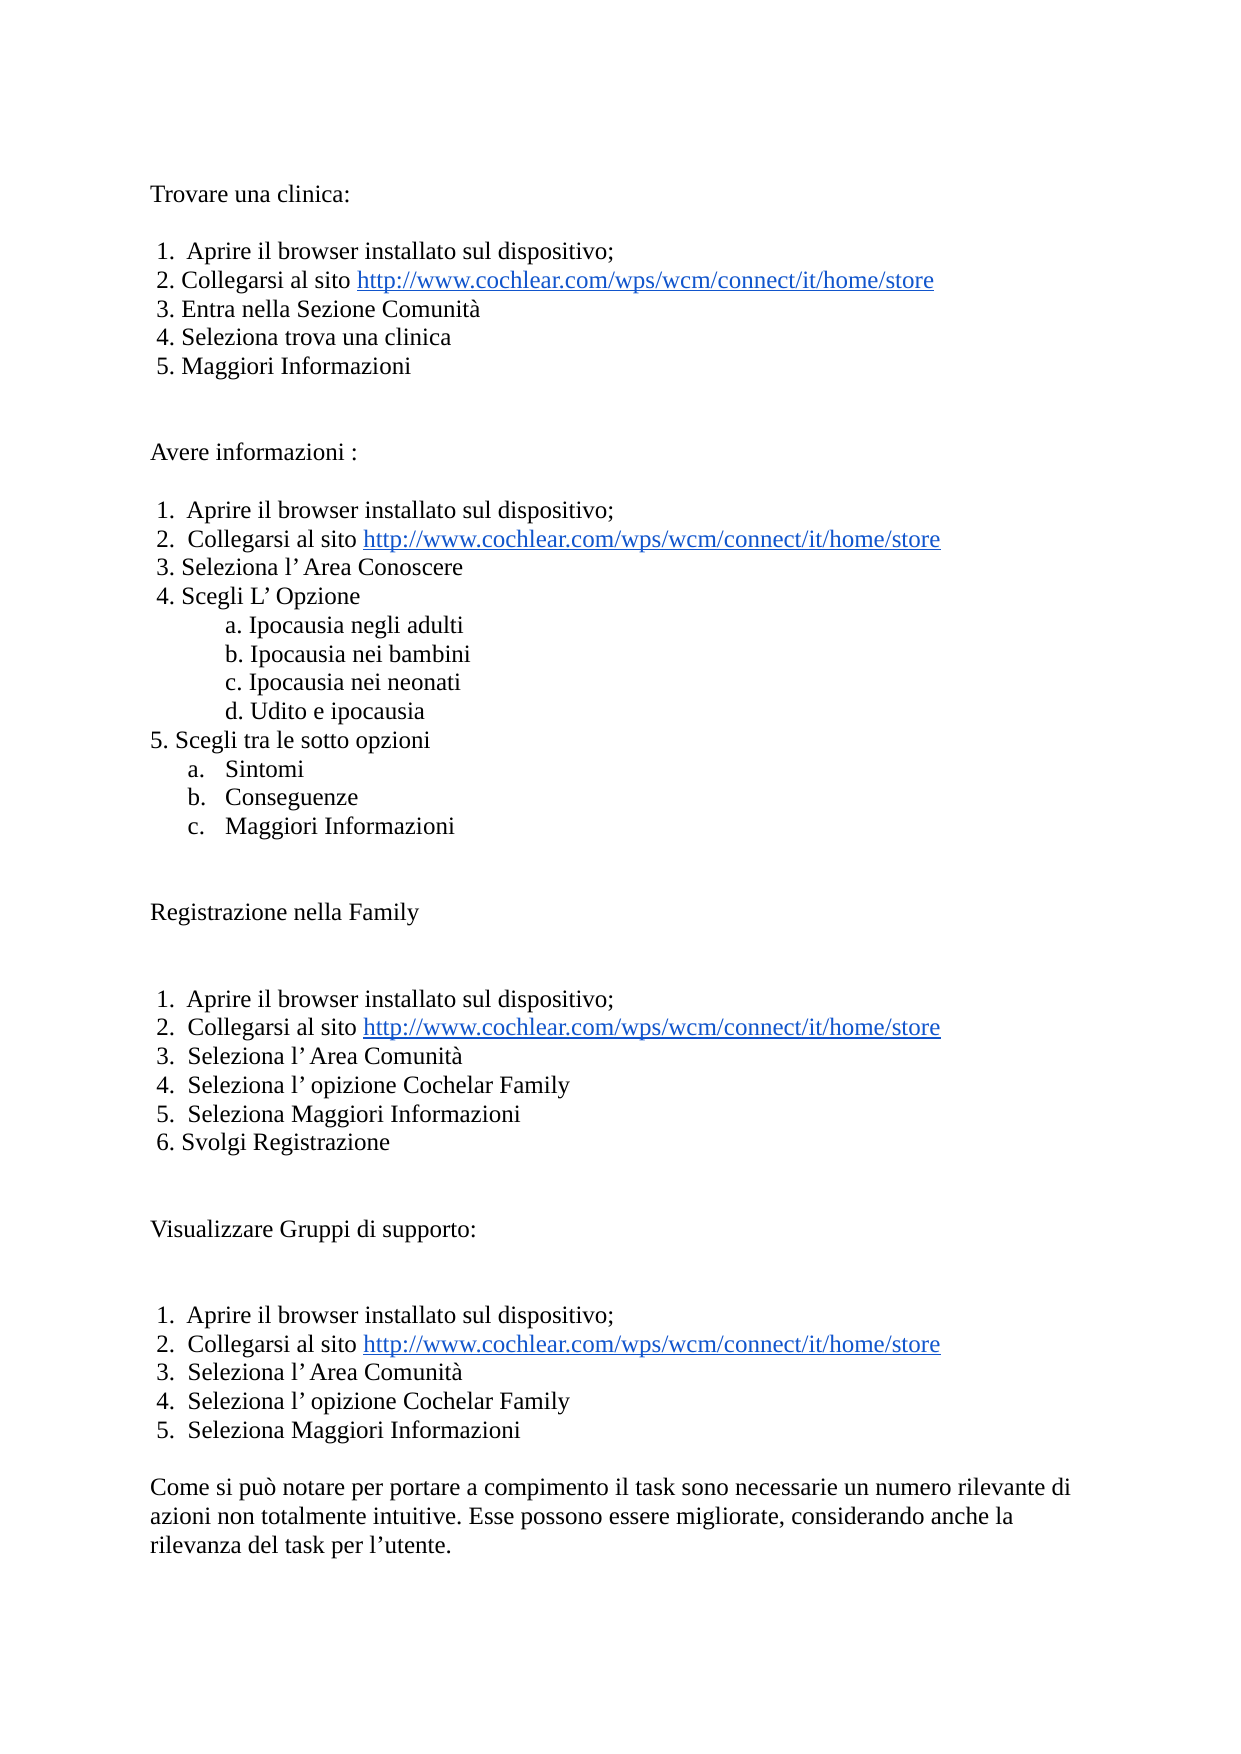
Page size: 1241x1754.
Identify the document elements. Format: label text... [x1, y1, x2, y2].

text 2. Collegarsi al sito http://www.cochlear.com/wps/wcm/connect/it/home/store [150, 1329, 1090, 1357]
text 3. Entra nella Sezione Comunità [150, 294, 1090, 322]
text b. Ipocausia nei bambini [150, 639, 1090, 667]
text 3. Seleziona l’ Area Conoscere [150, 552, 1090, 581]
list Maggiori Informazioni [187, 811, 1090, 840]
text 1. Aprire il browser installato sul dispositivo; [150, 236, 1090, 265]
text 2. Collegarsi al sito http://www.cochlear.com/wps/wcm/connect/it/home/store [150, 265, 1090, 294]
text 2. Collegarsi al sito http://www.cochlear.com/wps/wcm/connect/it/home/store [150, 524, 1090, 552]
text c. Ipocausia nei neonati [150, 667, 1090, 696]
text 6. Svolgi Registrazione [150, 1127, 1090, 1156]
text Trovare una clinica: [150, 179, 1090, 207]
text 5. Seleziona Maggiori Informazioni [150, 1415, 1090, 1444]
text 5. Seleziona Maggiori Informazioni [150, 1099, 1090, 1127]
text d. Udito e ipocausia [150, 696, 1090, 725]
text 5. Scegli tra le sotto opzioni [150, 725, 1090, 754]
text Visualizzare Gruppi di supporto: [150, 1214, 1090, 1242]
text 4. Scegli L’ Opzione [150, 581, 1090, 610]
text 3. Seleziona l’ Area Comunità [150, 1041, 1090, 1070]
text 1. Aprire il browser installato sul dispositivo; [150, 1300, 1090, 1329]
text 1. Aprire il browser installato sul dispositivo; [150, 984, 1090, 1012]
text 2. Collegarsi al sito http://www.cochlear.com/wps/wcm/connect/it/home/store [150, 1012, 1090, 1041]
text 3. Seleziona l’ Area Comunità [150, 1357, 1090, 1386]
text 5. Maggiori Informazioni [150, 351, 1090, 380]
list Sintomi [187, 754, 1090, 782]
text 1. Aprire il browser installato sul dispositivo; [150, 495, 1090, 524]
text Come si può notare per portare a compimento il task sono necessarie un numero rilevante di azioni non totalmente intuitive. Esse possono essere migliorate, considerando anche la rilevanza del task per l’utente. [150, 1472, 1090, 1559]
text 4. Seleziona trova una clinica [150, 322, 1090, 351]
text a. Ipocausia negli adulti [150, 610, 1090, 639]
text Avere informazioni : [150, 437, 1090, 466]
text 4. Seleziona l’ opizione Cochelar Family [150, 1386, 1090, 1415]
text Registrazione nella Family [150, 897, 1090, 926]
text 4. Seleziona l’ opizione Cochelar Family [150, 1070, 1090, 1099]
list Conseguenze [187, 782, 1090, 811]
